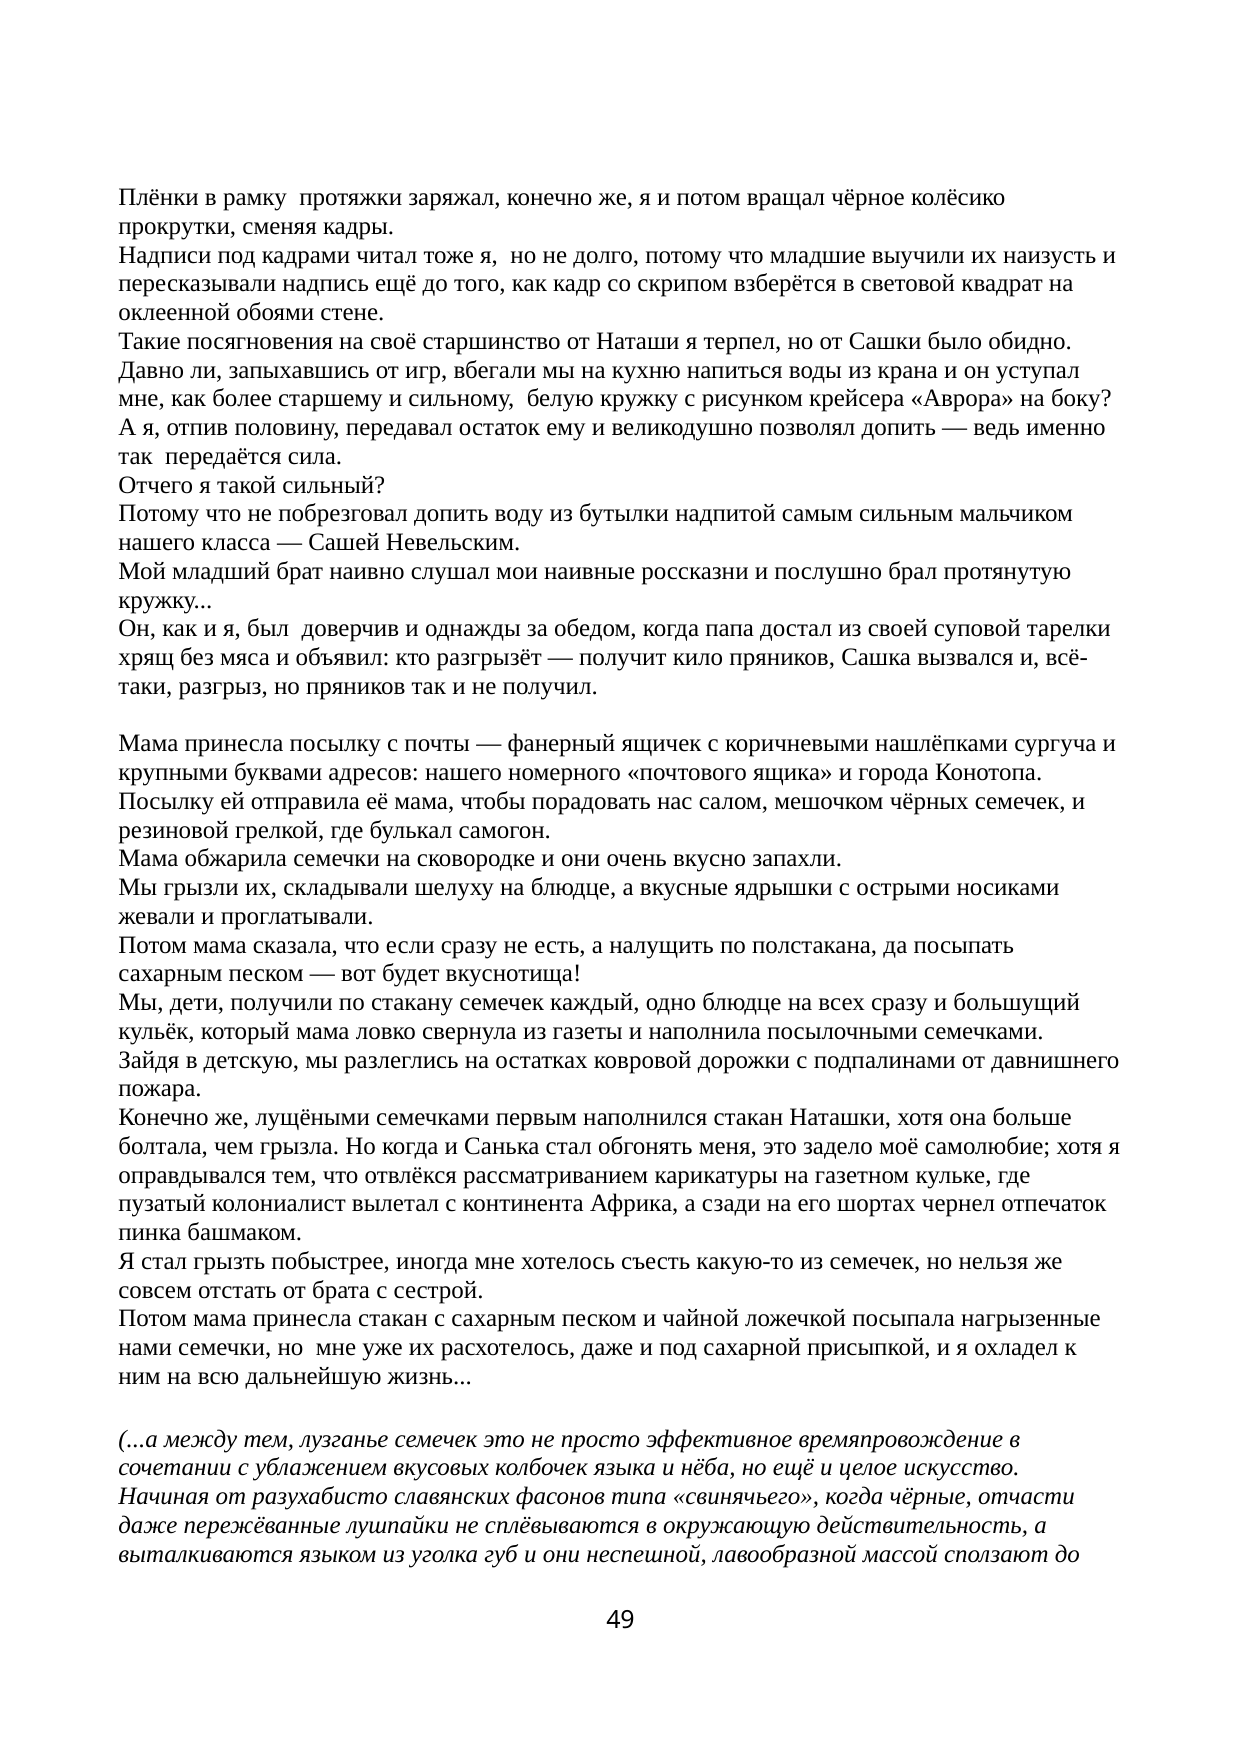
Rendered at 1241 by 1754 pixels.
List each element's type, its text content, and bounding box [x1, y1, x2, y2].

text Отчего я такой сильный? [118, 470, 1122, 498]
text Мы, дети, получили по стакану семечек каждый, одно блюдце на всех сразу и большущий кульёк, который мама ловко свернула из газеты и наполнила посылочными семечками. [118, 987, 1122, 1045]
text Конечно же, лущёными семечками первым наполнился стакан Наташки, хотя она больше болтала, чем грызла. Но когда и Санька стал обгонять меня, это задело моё самолюбие; хотя я оправдывался тем, что отвлёкся рассматриванием карикатуры на газетном кульке, где пузатый колониалист вылетал с континента Африка, а сзади на его шортах чернел отпечаток пинка башмаком. [118, 1102, 1122, 1246]
text Мама принесла посылку с почты — фанерный ящичек с коричневыми нашлёпками сургуча и крупными буквами адресов: нашего номерного «почтового ящика» и города Конотопа. [118, 728, 1122, 786]
text Зайдя в детскую, мы разлеглись на остатках ковровой дорожки с подпалинами от давнишнего пожара. [118, 1045, 1122, 1102]
text А я, отпив половину, передавал остаток ему и великодушно позволял допить — ведь именно так передаётся сила. [118, 412, 1122, 470]
text (...а между тем, лузганье семечек это не просто эффективное времяпровождение в сочетании с ублажением вкусовых колбочек языка и нёба, но ещё и целое искусство. [118, 1424, 1122, 1481]
text Такие посягновения на своё старшинство от Наташи я терпел, но от Сашки было обидно. [118, 326, 1122, 355]
text Мой младший брат наивно слушал мои наивные россказни и послушно брал протянутую кружку... [118, 556, 1122, 613]
text Он, как и я, был доверчив и однажды за обедом, когда папа достал из своей суповой тарелки хрящ без мяса и объявил: кто разгрызёт — получит кило пряников, Сашка вызвался и, всё-таки, разгрыз, но пряников так и не получил. [118, 613, 1122, 700]
text Плёнки в рамку протяжки заряжал, конечно же, я и потом вращал чёрное колёсико прокрутки, сменяя кадры. [118, 182, 1122, 240]
text Я стал грызть побыстрее, иногда мне хотелось съесть какую-то из семечек, но нельзя же совсем отстать от брата с сестрой. [118, 1246, 1122, 1303]
text Потом мама принесла стакан с сахарным песком и чайной ложечкой посыпала нагрызенные нами семечки, но мне уже их расхотелось, даже и под сахарной присыпкой, и я охладел к ним на всю дальнейшую жизнь... [118, 1303, 1122, 1390]
text Посылку ей отправила её мама, чтобы порадовать нас салом, мешочком чёрных семечек, и резиновой грелкой, где булькал самогон. [118, 786, 1122, 843]
text Мы грызли их, складывали шелуху на блюдце, а вкусные ядрышки с острыми носиками жевали и проглатывали. [118, 872, 1122, 930]
text Потом мама сказала, что если сразу не есть, а налущить по полстакана, да посыпать сахарным песком — вот будет вкуснотища! [118, 930, 1122, 987]
text Давно ли, запыхавшись от игр, вбегали мы на кухню напиться воды из крана и он уступал мне, как более старшему и сильному, белую кружку с рисунком крейсера «Аврора» на боку? [118, 355, 1122, 412]
text Начиная от разухабисто славянских фасонов типа «свинячьего», когда чёрные, отчасти даже пережёванные лушпайки не сплёвываются в окружающую действительность, а выталкиваются языком из уголка губ и они неспешной, лавообразной массой сползают до [118, 1481, 1122, 1567]
text Потому что не побрезговал допить воду из бутылки надпитой самым сильным мальчиком нашего класса — Сашей Невельским. [118, 498, 1122, 556]
text Надписи под кадрами читал тоже я, но не долго, потому что младшие выучили их наизусть и пересказывали надпись ещё до того, как кадр со скрипом взберётся в световой квадрат на оклеенной обоями стене. [118, 240, 1122, 326]
text Мама обжарила семечки на сковородке и они очень вкусно запахли. [118, 843, 1122, 872]
